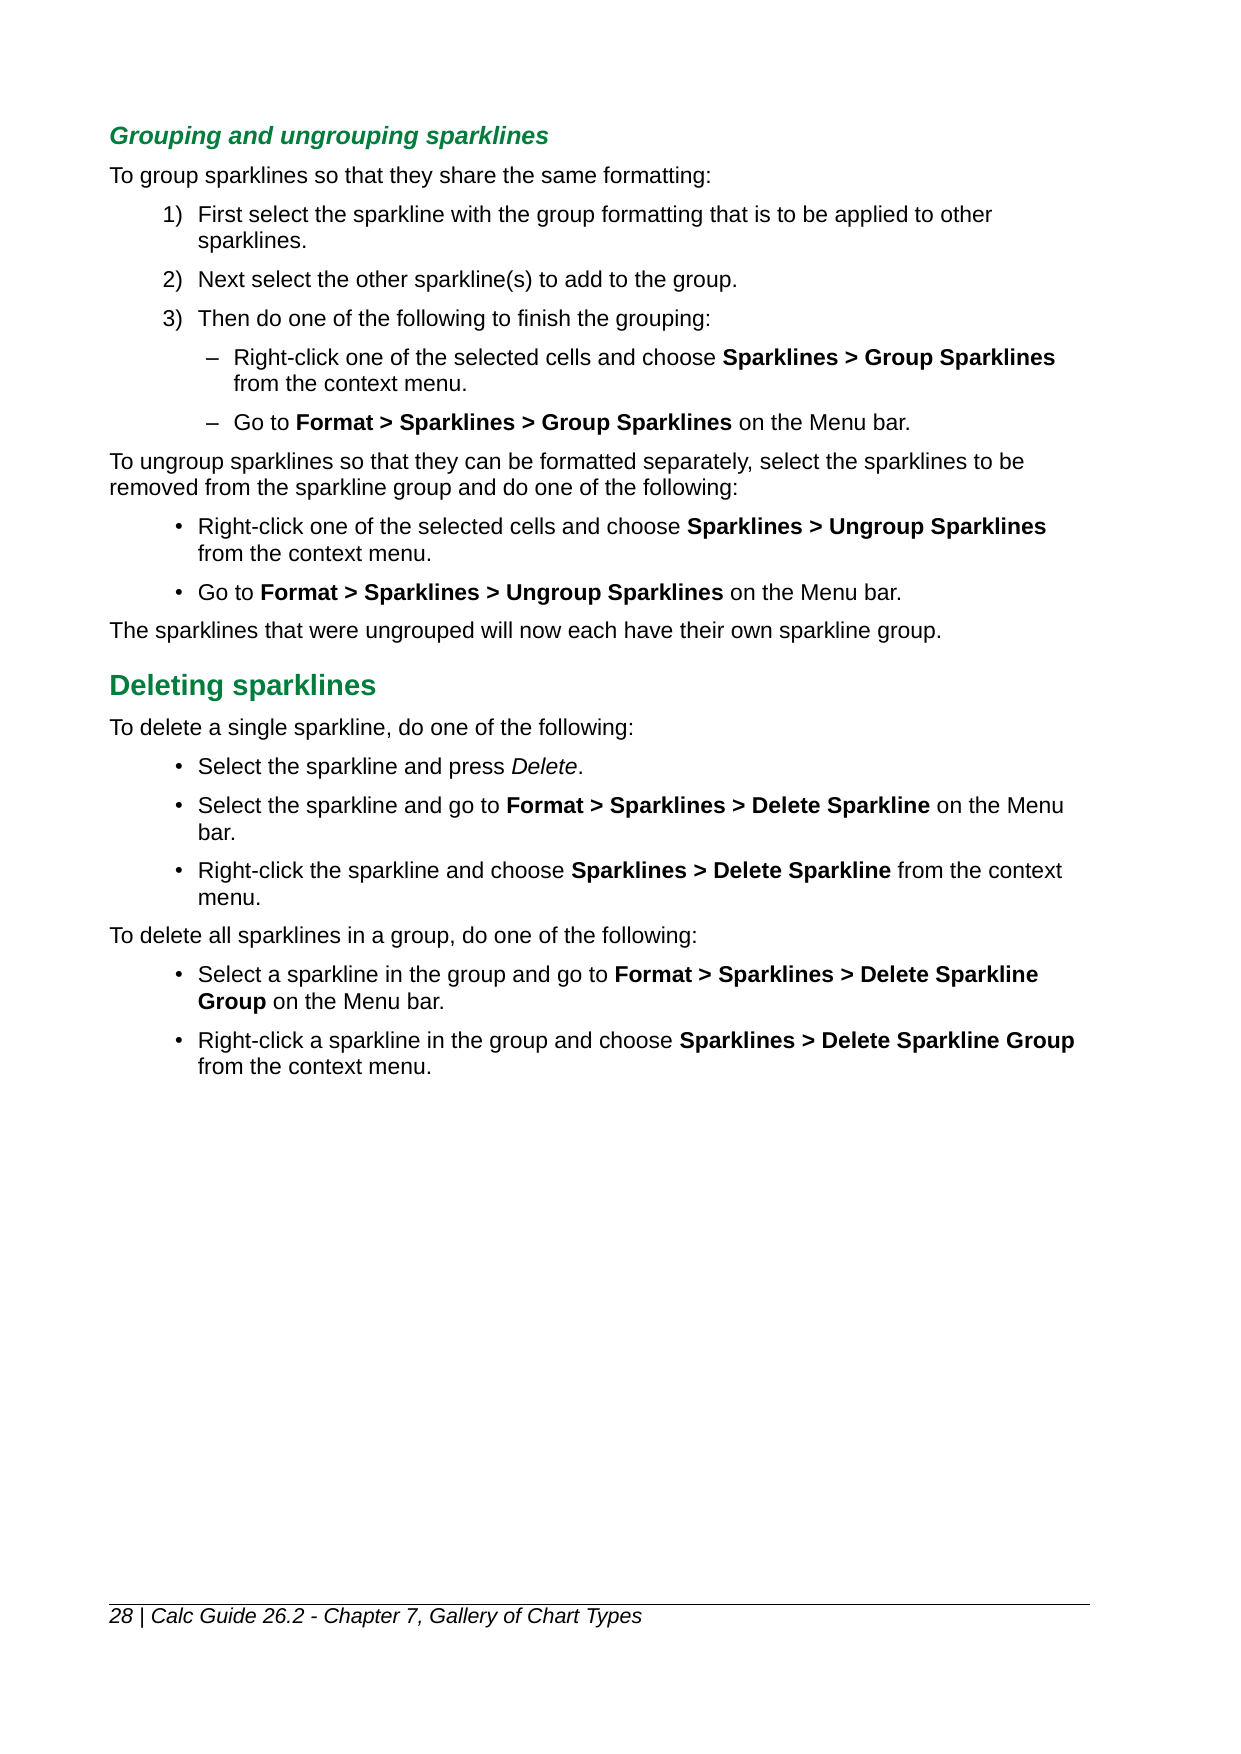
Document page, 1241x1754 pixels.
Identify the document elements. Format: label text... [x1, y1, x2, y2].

list To group sparklines so that they share the same formatting: [109, 162, 1090, 188]
list Go to Format > Sparklines > Ungroup Sparklines on the Menu bar. [183, 578, 1090, 605]
list Right-click the sparkline and choose Sparklines > Delete Sparkline from the context menu. [183, 857, 1090, 910]
list First select the sparkline with the group formatting that is to be applied to other sparklines. [183, 201, 1090, 254]
list Right-click one of the selected cells and choose Sparklines > Group Sparklines from the context menu. [218, 344, 1090, 397]
list To delete all sparklines in a group, do one of the following: [109, 922, 1090, 949]
list Next select the other sparkline(s) to add to the group. [183, 266, 1090, 293]
subtitle Deleting sparklines [109, 668, 1090, 702]
list Then do one of the following to finish the grouping: [183, 305, 1090, 331]
list To delete a single sparkline, do one of the following: [109, 714, 1090, 741]
list Right-click one of the selected cells and choose Sparklines > Ungroup Sparklines from the context menu. [183, 513, 1090, 566]
list Go to Format > Sparklines > Group Sparklines on the Menu bar. [218, 409, 1090, 436]
list Select a sparkline in the group and go to Format > Sparklines > Delete Sparkline Group on the Menu bar. [183, 961, 1090, 1014]
list Select the sparkline and press Delete. [183, 753, 1090, 779]
subtitle Grouping and ungrouping sparklines [109, 121, 1090, 150]
list Select the sparkline and go to Format > Sparklines > Delete Sparkline on the Menu bar. [183, 792, 1090, 845]
text The sparklines that were ungrouped will now each have their own sparkline group. [109, 617, 1090, 644]
list To ungroup sparklines so that they can be formatted separately, select the sparklines to be removed from the sparkline group and do one of the following: [109, 448, 1090, 501]
list Right-click a sparkline in the group and choose Sparklines > Delete Sparkline Group from the context menu. [183, 1027, 1090, 1079]
